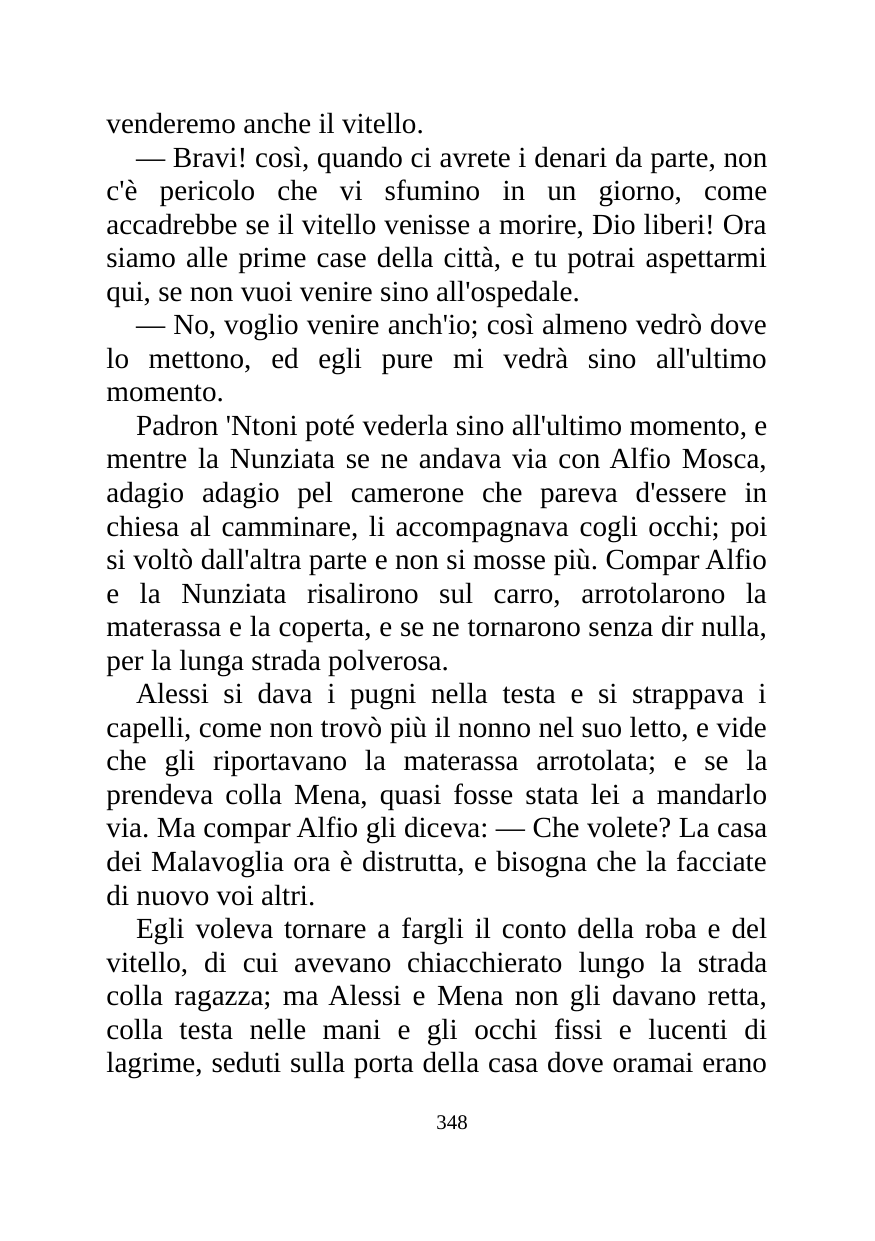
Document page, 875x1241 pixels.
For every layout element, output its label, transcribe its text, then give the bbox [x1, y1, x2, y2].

text — Bravi! così, quando ci avrete i denari da parte, non c'è pericolo che vi sfumino in un giorno, come accadrebbe se il vitello venisse a morire, Dio liberi! Ora siamo alle prime case della città, e tu potrai aspettarmi qui, se non vuoi venire sino all'ospedale. [106, 140, 768, 307]
text Alessi si dava i pugni nella testa e si strappava i capelli, come non trovò più il nonno nel suo letto, e vide che gli riportavano la materassa arrotolata; e se la prendeva colla Mena, quasi fosse stata lei a mandarlo via. Ma compar Alfio gli diceva: — Che volete? La casa dei Malavoglia ora è distrutta, e bisogna che la facciate di nuovo voi altri. [106, 676, 768, 911]
text Padron 'Ntoni poté vederla sino all'ultimo momento, e mentre la Nunziata se ne andava via con Alfio Mosca, adagio adagio pel camerone che pareva d'essere in chiesa al camminare, li accompagnava cogli occhi; poi si voltò dall'altra parte e non si mosse più. Compar Alfio e la Nunziata risalirono sul carro, arrotolarono la materassa e la coperta, e se ne tornarono senza dir nulla, per la lunga strada polverosa. [106, 408, 768, 676]
text — No, voglio venire anch'io; così almeno vedrò dove lo mettono, ed egli pure mi vedrà sino all'ultimo momento. [106, 307, 768, 408]
text venderemo anche il vitello. [106, 106, 768, 140]
text Egli voleva tornare a fargli il conto della roba e del vitello, di cui avevano chiacchierato lungo la strada colla ragazza; ma Alessi e Mena non gli davano retta, colla testa nelle mani e gli occhi fissi e lucenti di lagrime, seduti sulla porta della casa dove oramai erano [106, 911, 768, 1079]
